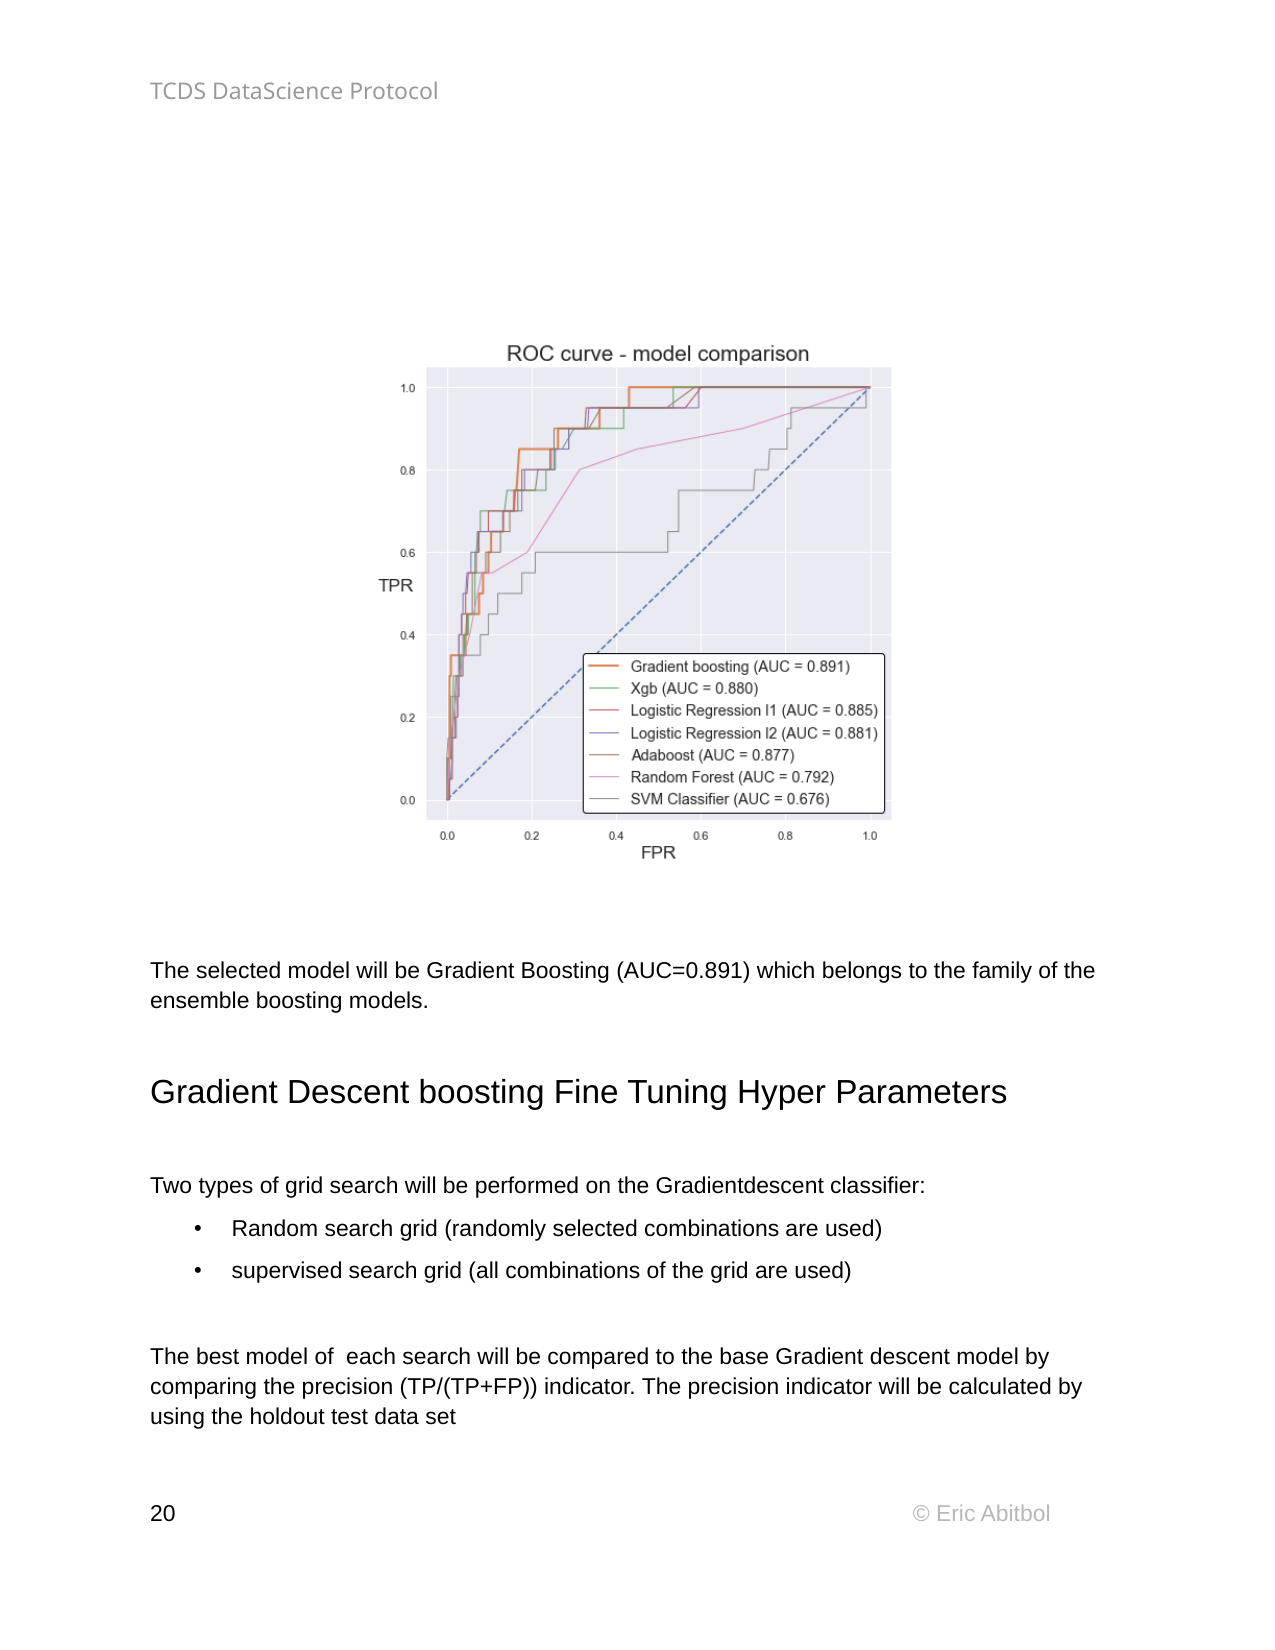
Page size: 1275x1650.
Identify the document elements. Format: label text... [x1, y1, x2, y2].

list supervised search grid (all combinations of the grid are used) [194, 1257, 1125, 1283]
text The selected model will be Gradient Boosting (AUC=0.891) which belongs to the family of the ensemble boosting models. [150, 957, 1125, 1013]
picture [370, 338, 905, 868]
text Gradient Descent boosting Fine Tuning Hyper Parameters [150, 1072, 1125, 1111]
text The best model of each search will be compared to the base Gradient descent model by comparing the precision (TP/(TP+FP)) indicator. The precision indicator will be calculated by using the holdout test data set [150, 1343, 1125, 1429]
text Two types of grid search will be performed on the Gradientdescent classifier: [150, 1172, 1125, 1198]
list Random search grid (randomly selected combinations are used) [194, 1214, 1125, 1241]
